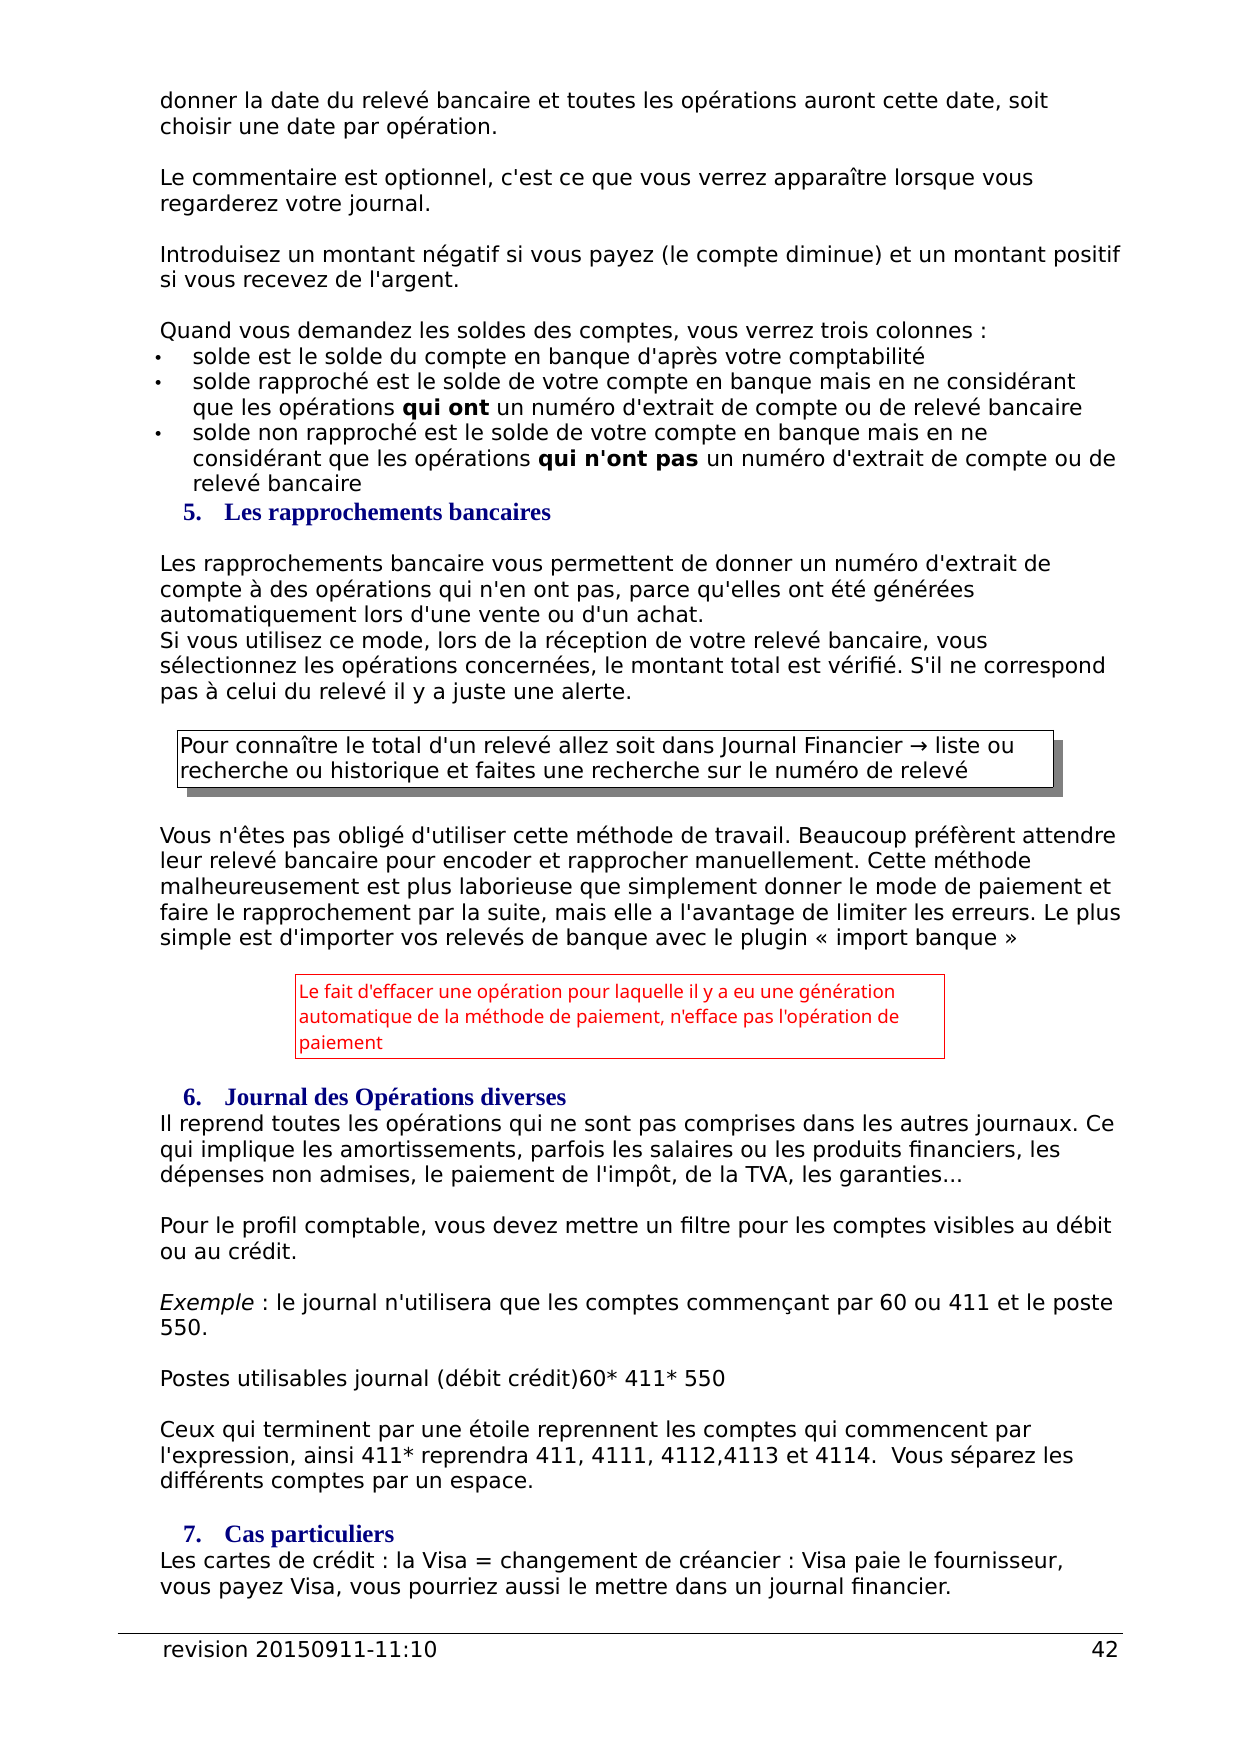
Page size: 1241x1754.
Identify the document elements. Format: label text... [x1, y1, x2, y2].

text Pour connaître le total d'un relevé allez soit dans Journal Financier → liste ou recherche ou historique et faites une recherche sur le numéro de relevé [178, 731, 1053, 787]
list solde est le solde du compte en banque d'après votre comptabilité [155, 344, 1123, 369]
text Vous n'êtes pas obligé d'utiliser cette méthode de travail. Beaucoup préfèrent attendre leur relevé bancaire pour encoder et rapprocher manuellement. Cette méthode malheureusement est plus laborieuse que simplement donner le mode de paiement et faire le rapprochement par la suite, mais elle a l'avantage de limiter les erreurs. Le plus simple est d'importer vos relevés de banque avec le plugin « import banque » [159, 823, 1123, 951]
text Pour le profil comptable, vous devez mettre un filtre pour les comptes visibles au débit ou au crédit. [159, 1213, 1123, 1264]
text Le fait d'effacer une opération pour laquelle il y a eu une génération automatique de la méthode de paiement, n'efface pas l'opération de paiement [296, 975, 944, 1058]
subtitle Journal des Opérations diverses [177, 1082, 1123, 1111]
text donner la date du relevé bancaire et toutes les opérations auront cette date, soit choisir une date par opération. [159, 88, 1123, 139]
subtitle Cas particuliers [177, 1519, 1123, 1548]
text Si vous utilisez ce mode, lors de la réception de votre relevé bancaire, vous sélectionnez les opérations concernées, le montant total est vérifié. S'il ne correspond pas à celui du relevé il y a juste une alerte. [159, 628, 1123, 704]
text Il reprend toutes les opérations qui ne sont pas comprises dans les autres journaux. Ce qui implique les amortissements, parfois les salaires ou les produits financiers, les dépenses non admises, le paiement de l'impôt, de la TVA, les garanties... [159, 1111, 1123, 1188]
text Le commentaire est optionnel, c'est ce que vous verrez apparaître lorsque vous regarderez votre journal. [159, 165, 1123, 216]
list solde rapproché est le solde de votre compte en banque mais en ne considérant que les opérations qui ont un numéro d'extrait de compte ou de relevé bancaire [155, 369, 1123, 420]
text Les cartes de crédit : la Visa = changement de créancier : Visa paie le fournisseur, vous payez Visa, vous pourriez aussi le mettre dans un journal financier. [159, 1548, 1123, 1599]
text Exemple : le journal n'utilisera que les comptes commençant par 60 ou 411 et le poste 550. [159, 1290, 1123, 1341]
list solde non rapproché est le solde de votre compte en banque mais en ne considérant que les opérations qui n'ont pas un numéro d'extrait de compte ou de relevé bancaire [155, 420, 1123, 497]
subtitle Les rapprochements bancaires [177, 497, 1123, 526]
text Quand vous demandez les soldes des comptes, vous verrez trois colonnes : [159, 318, 1123, 344]
text Introduisez un montant négatif si vous payez (le compte diminue) et un montant positif si vous recevez de l'argent. [159, 242, 1123, 293]
text Les rapprochements bancaire vous permettent de donner un numéro d'extrait de compte à des opérations qui n'en ont pas, parce qu'elles ont été générées automatiquement lors d'une vente ou d'un achat. [159, 551, 1123, 628]
text Ceux qui terminent par une étoile reprennent les comptes qui commencent par l'expression, ainsi 411* reprendra 411, 4111, 4112,4113 et 4114. Vous séparez les différents comptes par un espace. [159, 1417, 1123, 1494]
text Postes utilisables journal (débit crédit)60* 411* 550 [159, 1366, 1123, 1392]
